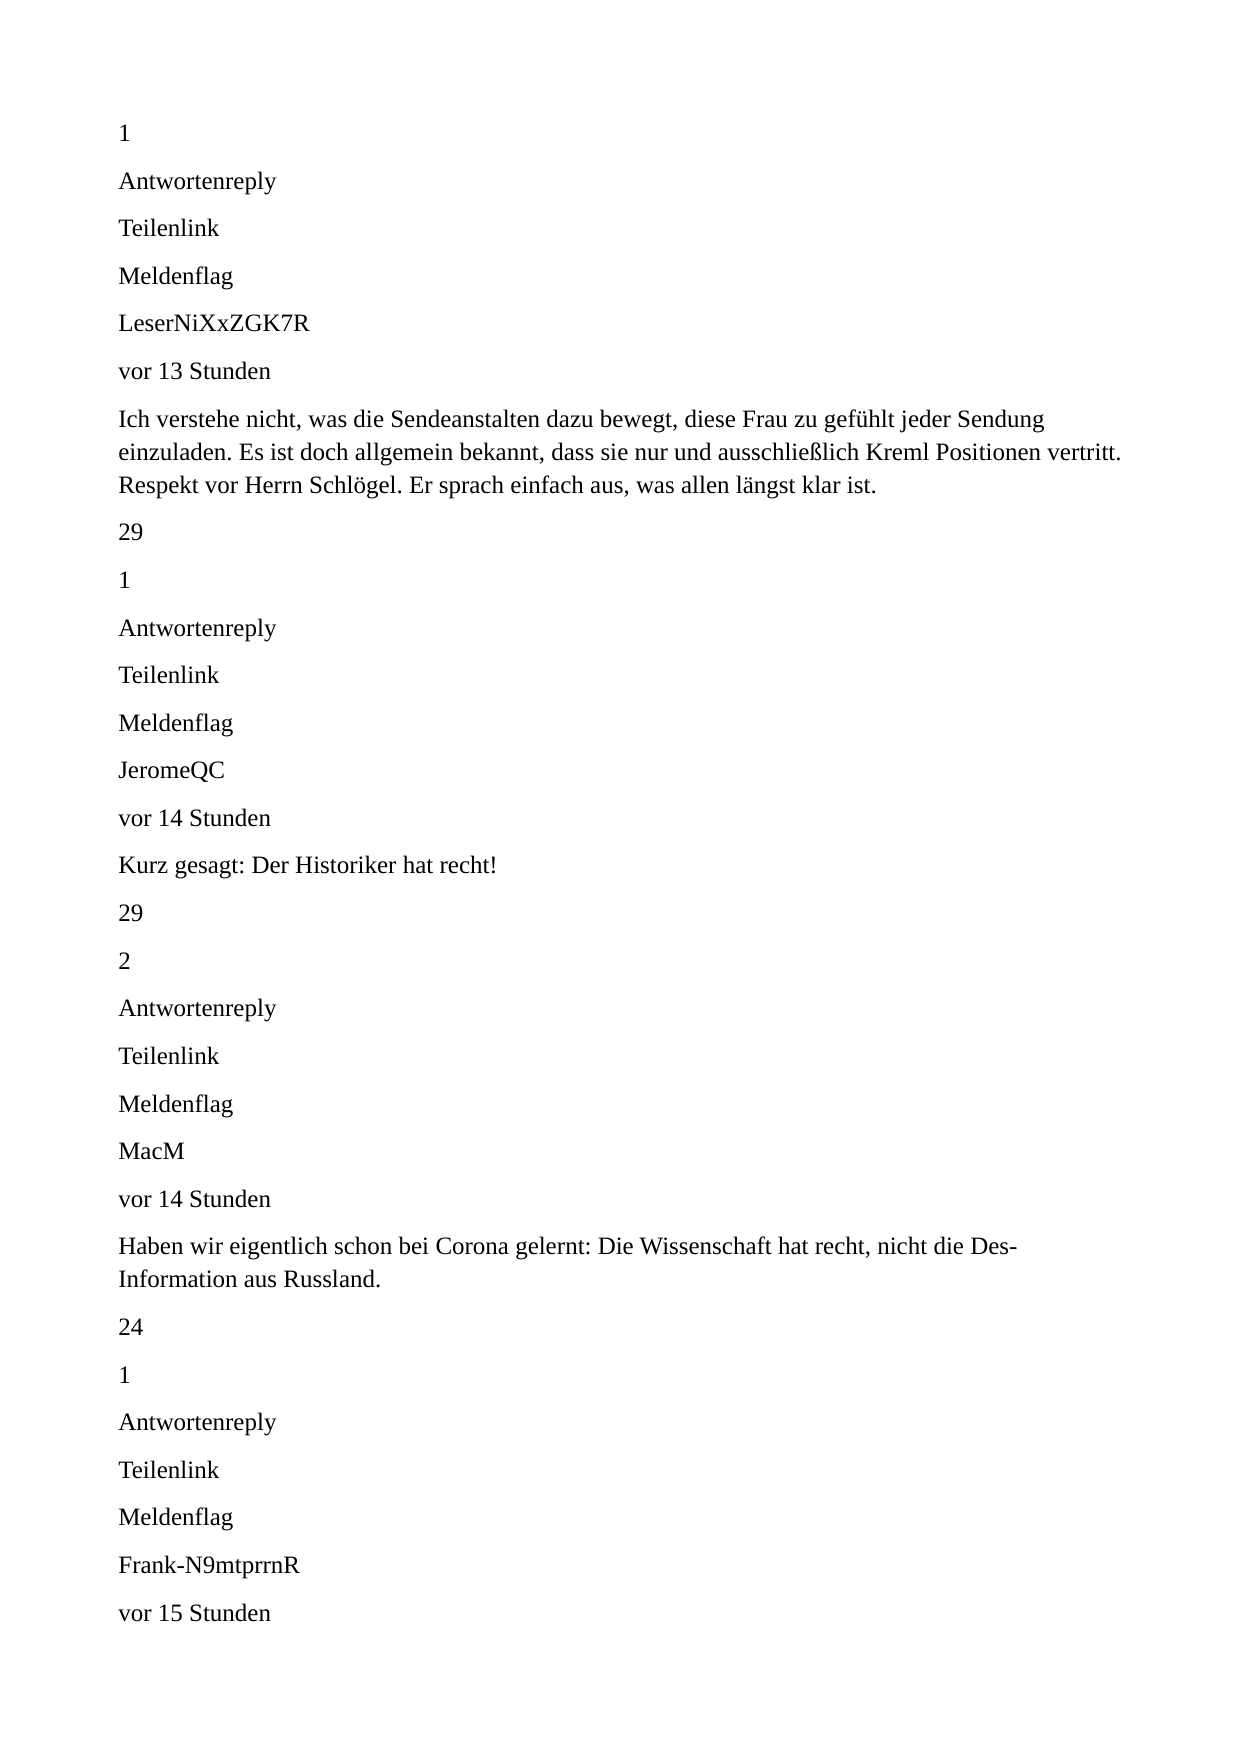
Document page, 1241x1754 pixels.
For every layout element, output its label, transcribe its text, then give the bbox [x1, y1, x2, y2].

text 24 [118, 1312, 1122, 1341]
text Antwortenreply [118, 613, 1122, 641]
text Antwortenreply [118, 993, 1122, 1022]
text 1 [118, 1360, 1122, 1388]
text Haben wir eigentlich schon bei Corona gelernt: Die Wissenschaft hat recht, nicht die Des-Information aus Russland. [118, 1231, 1122, 1293]
text vor 14 Stunden [118, 803, 1122, 832]
text Teilenlink [118, 1041, 1122, 1070]
text LeserNiXxZGK7R [118, 308, 1122, 337]
text vor 13 Stunden [118, 356, 1122, 385]
text 29 [118, 517, 1122, 546]
text Frank-N9mtprrnR [118, 1550, 1122, 1579]
text 2 [118, 946, 1122, 974]
text Ich verstehe nicht, was die Sendeanstalten dazu bewegt, diese Frau zu gefühlt jeder Sendung einzuladen. Es ist doch allgemein bekannt, dass sie nur und ausschließlich Kreml Positionen vertritt. Respekt vor Herrn Schlögel. Er sprach einfach aus, was allen längst klar ist. [118, 404, 1122, 498]
text MacM [118, 1136, 1122, 1165]
text JeromeQC [118, 755, 1122, 784]
text 1 [118, 565, 1122, 594]
text Teilenlink [118, 213, 1122, 242]
text vor 15 Stunden [118, 1598, 1122, 1626]
text Meldenflag [118, 1502, 1122, 1531]
text Meldenflag [118, 261, 1122, 290]
text Teilenlink [118, 1455, 1122, 1484]
text 29 [118, 898, 1122, 927]
text Antwortenreply [118, 1407, 1122, 1436]
text Meldenflag [118, 708, 1122, 737]
text vor 14 Stunden [118, 1184, 1122, 1213]
text Kurz gesagt: Der Historiker hat recht! [118, 851, 1122, 879]
text Teilenlink [118, 660, 1122, 689]
text 1 [118, 118, 1122, 147]
text Antwortenreply [118, 166, 1122, 194]
text Meldenflag [118, 1089, 1122, 1117]
